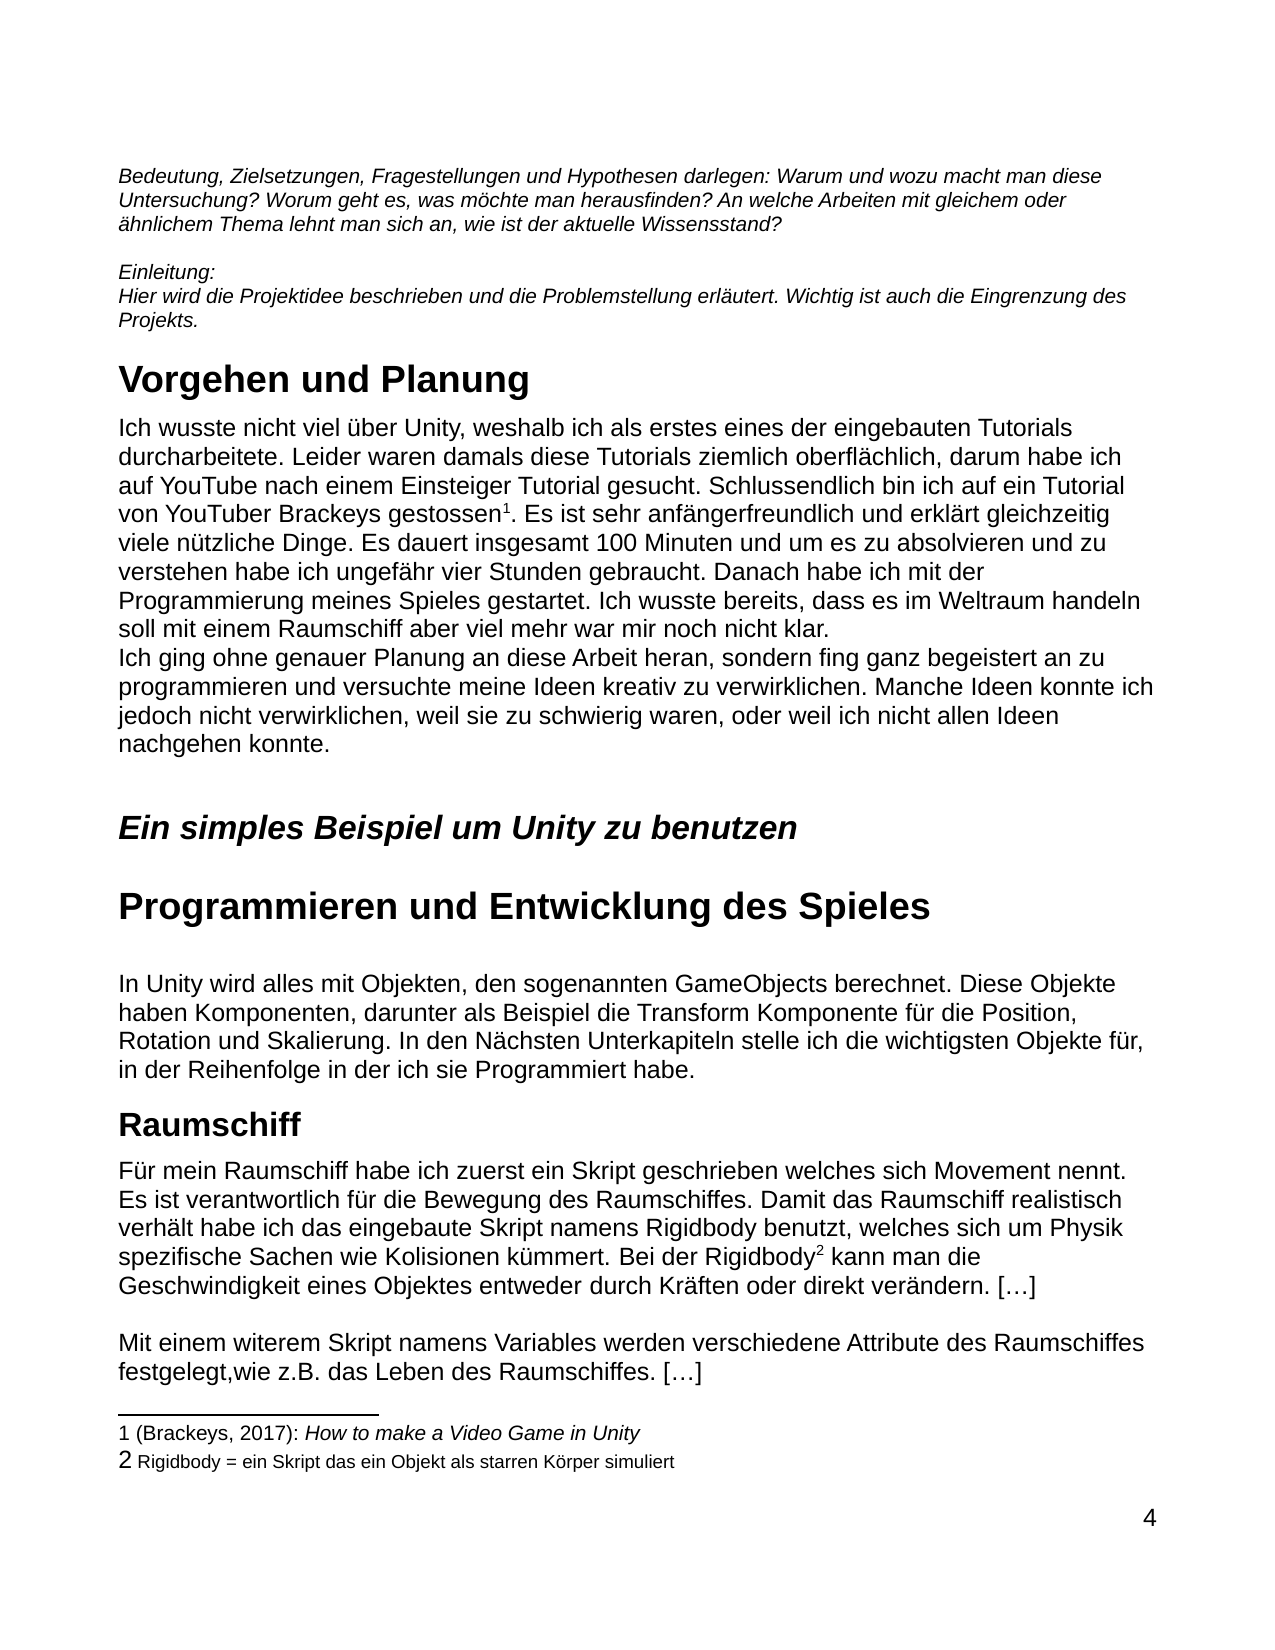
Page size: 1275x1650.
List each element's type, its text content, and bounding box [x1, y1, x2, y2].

text Mit einem witerem Skript namens Variables werden verschiedene Attribute des Raumschiffes festgelegt,wie z.B. das Leben des Raumschiffes. […] [118, 1299, 1157, 1386]
text Ich ging ohne genauer Planung an diese Arbeit heran, sondern fing ganz begeistert an zu programmieren und versuchte meine Ideen kreativ zu verwirklichen. Manche Ideen konnte ich jedoch nicht verwirklichen, weil sie zu schwierig waren, oder weil ich nicht allen Ideen nachgehen konnte. [118, 643, 1157, 758]
text Ich wusste nicht viel über Unity, weshalb ich als erstes eines der eingebauten Tutorials durcharbeitete. Leider waren damals diese Tutorials ziemlich oberflächlich, darum habe ich auf YouTube nach einem Einsteiger Tutorial gesucht. Schlussendlich bin ich auf ein Tutorial von YouTuber Brackeys gestossen. Es ist sehr anfängerfreundlich und erklärt gleichzeitig viele nützliche Dinge. Es dauert insgesamt 100 Minuten und um es zu absolvieren und zu verstehen habe ich ungefähr vier Stunden gebraucht. Danach habe ich mit der Programmierung meines Spieles gestartet. Ich wusste bereits, dass es im Weltraum handeln soll mit einem Raumschiff aber viel mehr war mir noch nicht klar. [118, 413, 1157, 643]
subtitle Ein simples Beispiel um Unity zu benutzen [118, 808, 1157, 846]
text Hier wird die Projektidee beschrieben und die Problemstellung erläutert. Wichtig ist auch die Eingrenzung des Projekts. [118, 284, 1157, 332]
text Einleitung: [118, 260, 1157, 284]
subtitle Vorgehen und Planung [118, 357, 1157, 401]
subtitle Raumschiff [118, 1105, 1157, 1143]
text Rigidbody = ein Skript das ein Objekt als starren Körper simuliert [118, 1445, 1157, 1474]
subtitle Programmieren und Entwicklung des Spieles [118, 884, 1157, 928]
text In Unity wird alles mit Objekten, den sogenannten GameObjects berechnet. Diese Objekte haben Komponenten, darunter als Beispiel die Transform Komponente für die Position, Rotation und Skalierung. In den Nächsten Unterkapiteln stelle ich die wichtigsten Objekte für, in der Reihenfolge in der ich sie Programmiert habe. [118, 969, 1157, 1084]
text Bedeutung, Zielsetzungen, Fragestellungen und Hypothesen darlegen: Warum und wozu macht man diese Untersuchung? Worum geht es, was möchte man herausfinden? An welche Arbeiten mit gleichem oder ähnlichem Thema lehnt man sich an, wie ist der aktuelle Wissensstand? [118, 164, 1157, 236]
text (Brackeys, 2017): How to make a Video Game in Unity [118, 1421, 1157, 1445]
text Für mein Raumschiff habe ich zuerst ein Skript geschrieben welches sich Movement nennt. Es ist verantwortlich für die Bewegung des Raumschiffes. Damit das Raumschiff realistisch verhält habe ich das eingebaute Skript namens Rigidbody benutzt, welches sich um Physik spezifische Sachen wie Kolisionen kümmert. Bei der Rigidbody kann man die Geschwindigkeit eines Objektes entweder durch Kräften oder direkt verändern. […] [118, 1156, 1157, 1299]
